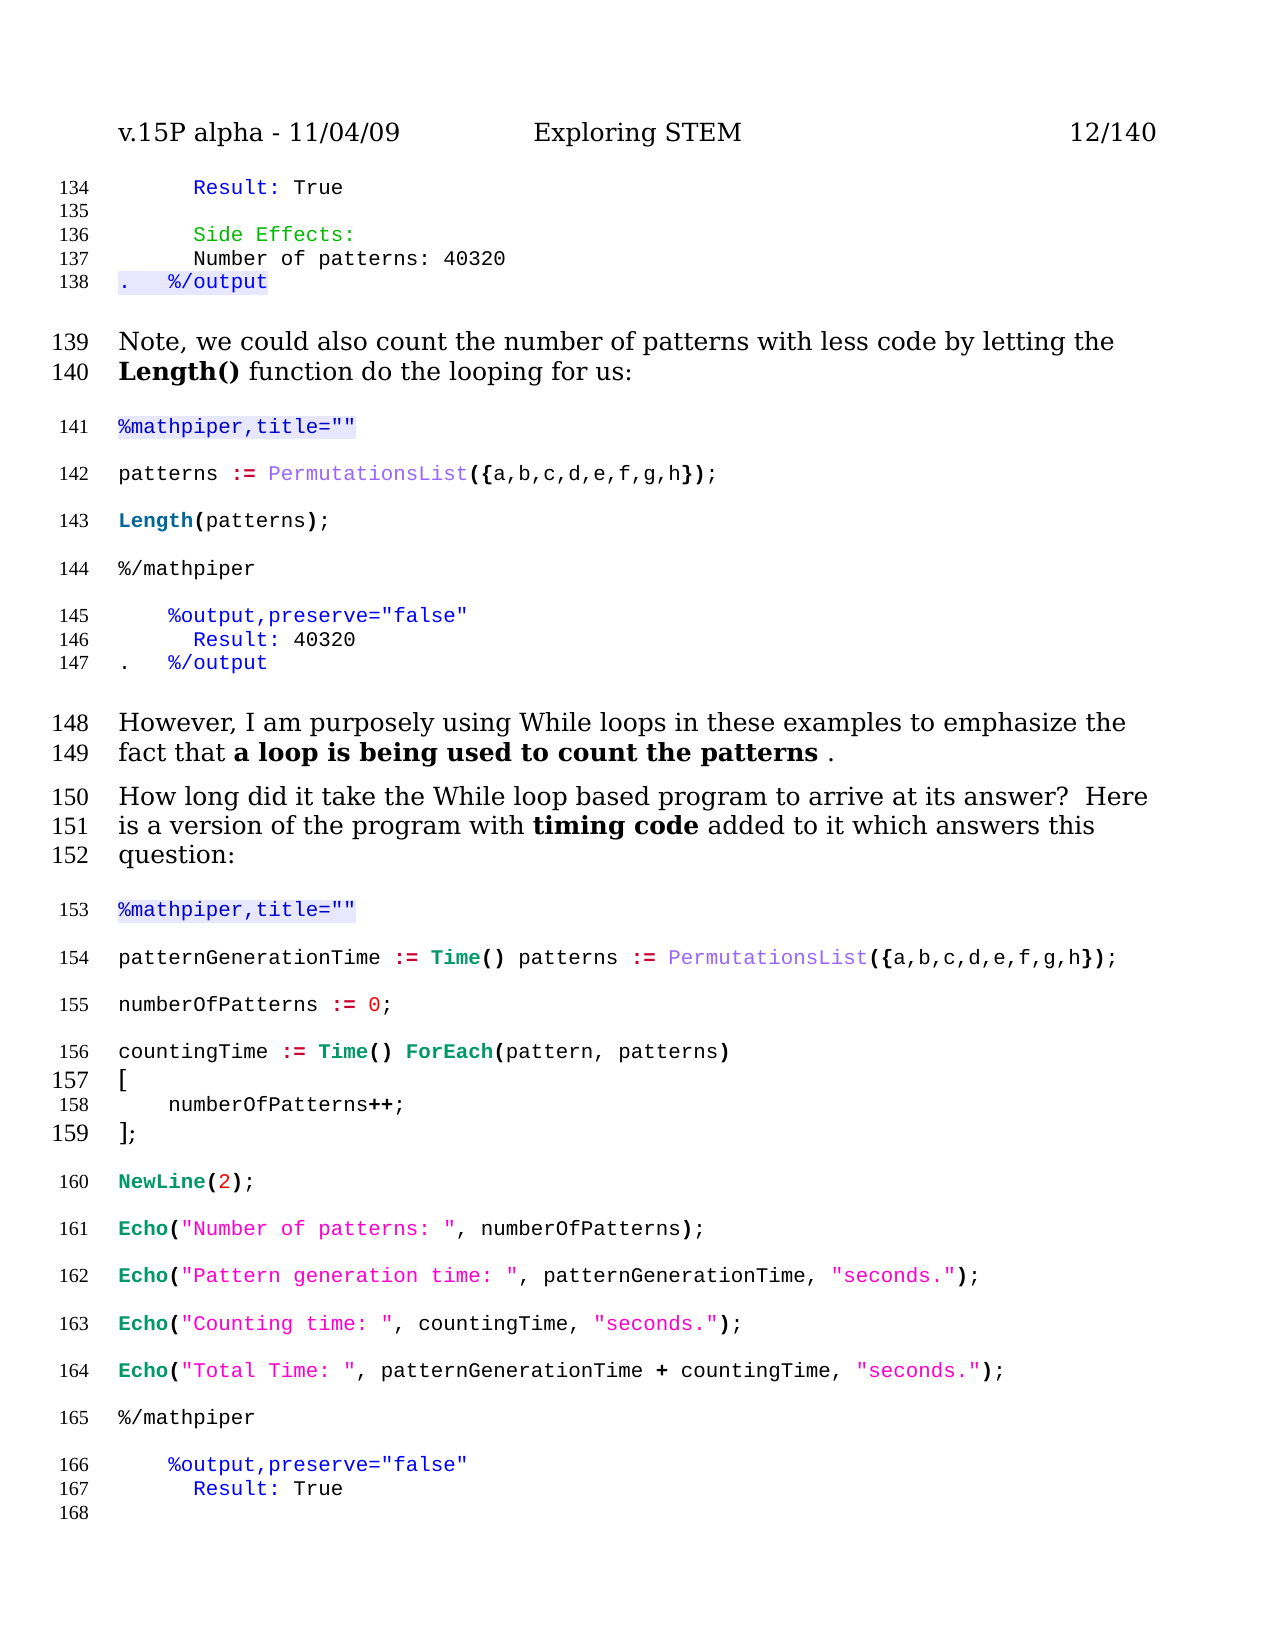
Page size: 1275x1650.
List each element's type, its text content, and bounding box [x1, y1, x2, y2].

text NewLine(2); [118, 1171, 1157, 1194]
text Echo("Counting time: ", countingTime, "seconds."); [118, 1312, 1157, 1336]
text [ [118, 1065, 1157, 1094]
text patternGenerationTime := Time() patterns := PermutationsList({a,b,c,d,e,f,g,h}); [118, 947, 1157, 970]
text However, I am purposely using While loops in these examples to emphasize the fact that a loop is being used to count the patterns . [118, 708, 1157, 767]
text patterns := PermutationsList({a,b,c,d,e,f,g,h}); [118, 463, 1157, 487]
text %mathpiper,title="" [118, 899, 1157, 923]
text Note, we could also count the number of patterns with less code by letting the Length() function do the looping for us: [118, 328, 1157, 386]
text Result: 40320 [118, 629, 1157, 652]
text . %/output [118, 652, 1157, 676]
text Result: True [118, 177, 1157, 200]
text How long did it take the While loop based program to arrive at its answer? Here is a version of the program with timing code added to it which answers this question: [118, 782, 1157, 870]
text numberOfPatterns := 0; [118, 994, 1157, 1018]
text Result: True [118, 1478, 1157, 1502]
text %output,preserve="false" [118, 1454, 1157, 1478]
text countingTime := Time() ForEach(pattern, patterns) [118, 1041, 1157, 1065]
text %/mathpiper [118, 1407, 1157, 1431]
text %mathpiper,title="" [118, 416, 1157, 439]
text %/mathpiper [118, 558, 1157, 581]
text Number of patterns: 40320 [118, 248, 1157, 271]
text Echo("Number of patterns: ", numberOfPatterns); [118, 1218, 1157, 1242]
text %output,preserve="false" [118, 605, 1157, 629]
text . %/output [118, 271, 1157, 295]
text Length(patterns); [118, 510, 1157, 534]
text Echo("Pattern generation time: ", patternGenerationTime, "seconds."); [118, 1265, 1157, 1289]
text Echo("Total Time: ", patternGenerationTime + countingTime, "seconds."); [118, 1360, 1157, 1383]
text numberOfPatterns++; [118, 1094, 1157, 1118]
text Side Effects: [118, 224, 1157, 248]
text ]; [118, 1118, 1157, 1147]
